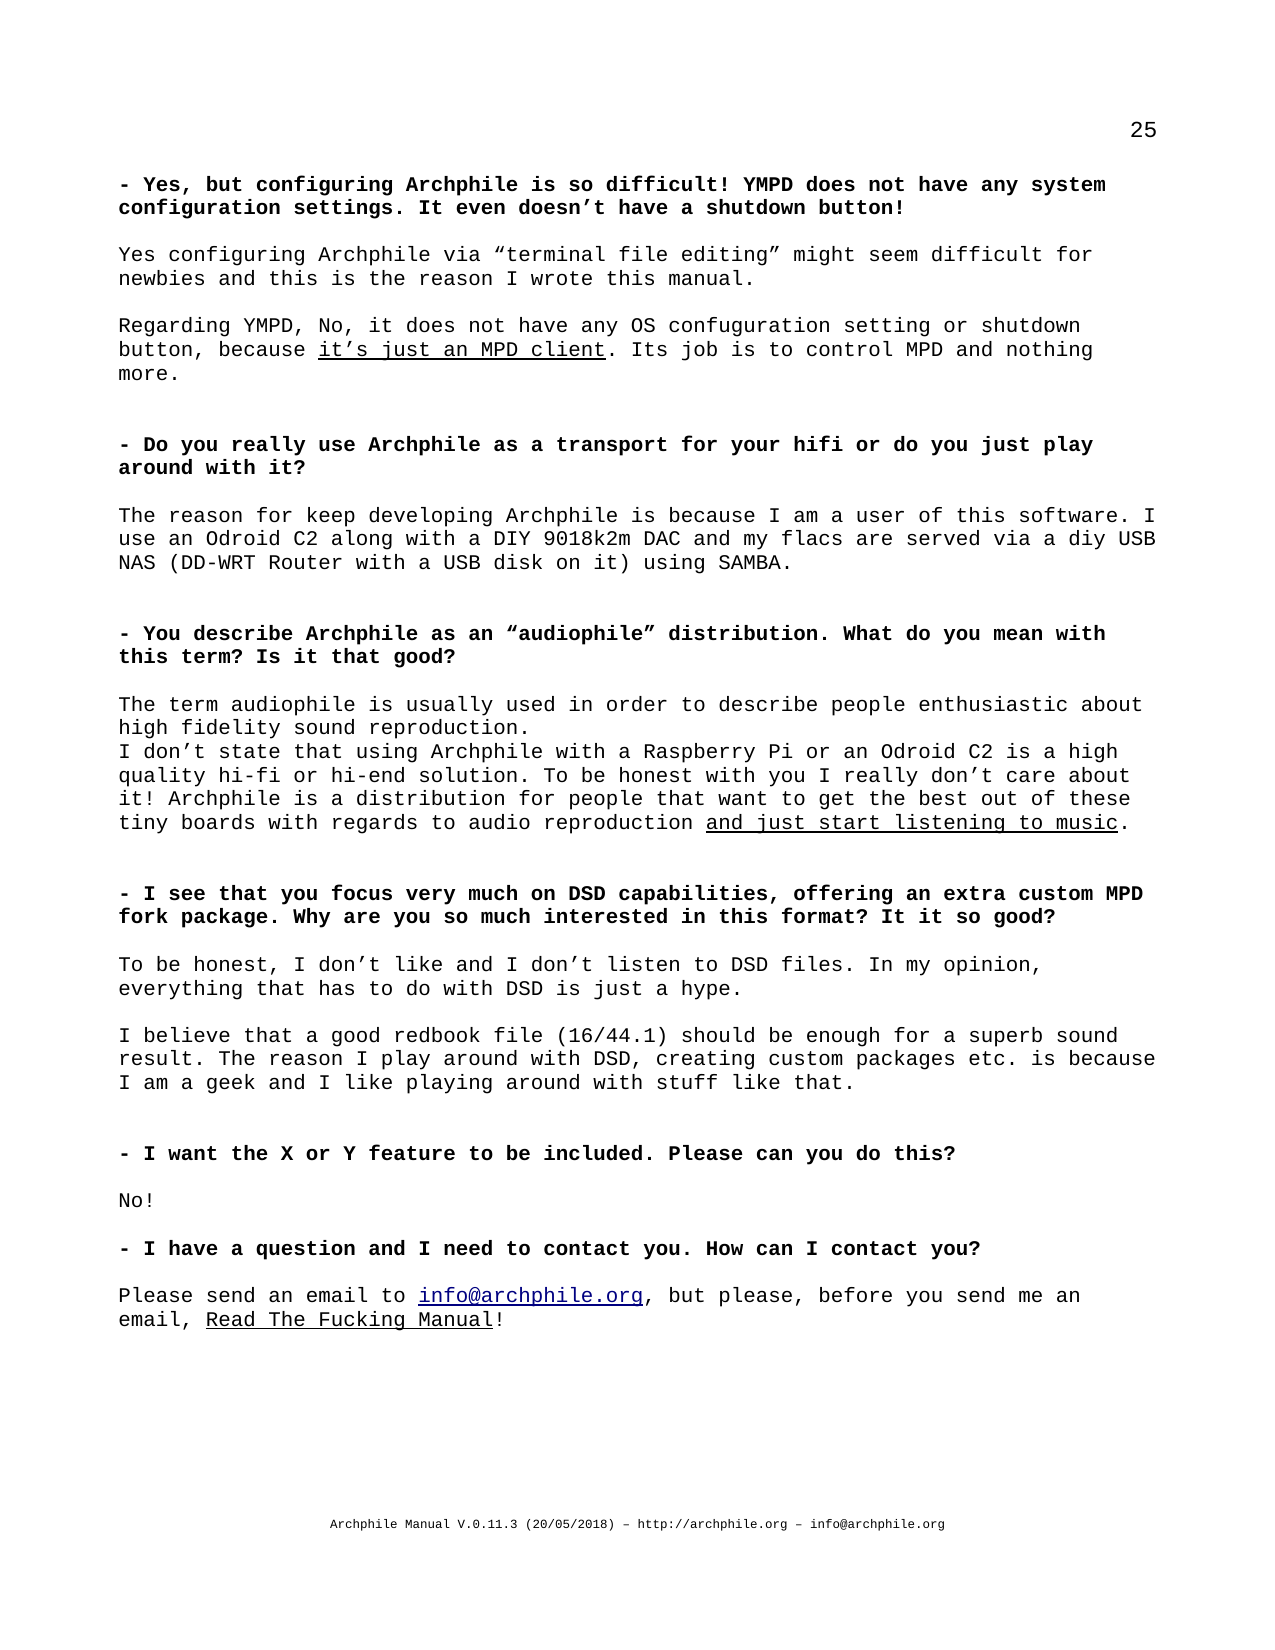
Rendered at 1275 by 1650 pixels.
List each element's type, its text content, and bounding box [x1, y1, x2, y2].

text To be honest, I don’t like and I don’t listen to DSD files. In my opinion, everything that has to do with DSD is just a hype. [118, 954, 1157, 1001]
text - Yes, but configuring Archphile is so difficult! YMPD does not have any system configuration settings. It even doesn’t have a shutdown button! [118, 173, 1157, 221]
text The term audiophile is usually used in order to describe people enthusiastic about high fidelity sound reproduction. [118, 694, 1157, 741]
text - You describe Archphile as an “audiophile” distribution. What do you mean with this term? Is it that good? [118, 623, 1157, 670]
text - I want the X or Y feature to be included. Please can you do this? [118, 1143, 1157, 1167]
text The reason for keep developing Archphile is because I am a user of this software. I use an Odroid C2 along with a DIY 9018k2m DAC and my flacs are served via a diy USB NAS (DD-WRT Router with a USB disk on it) using SAMBA. [118, 504, 1157, 576]
text Regarding YMPD, No, it does not have any OS confuguration setting or shutdown button, because it’s just an MPD client. Its job is to control MPD and nothing more. [118, 315, 1157, 386]
text Please send an email to info@archphile.org, but please, before you send me an email, Read The Fucking Manual! [118, 1285, 1157, 1332]
text - I see that you focus very much on DSD capabilities, offering an extra custom MPD fork package. Why are you so much interested in this format? It it so good? [118, 883, 1157, 930]
text - Do you really use Archphile as a transport for your hifi or do you just play around with it? [118, 434, 1157, 481]
text I don’t state that using Archphile with a Raspberry Pi or an Odroid C2 is a high quality hi-fi or hi-end solution. To be honest with you I really don’t care about it! Archphile is a distribution for people that want to get the best out of these tiny boards with regards to audio reproduction and just start listening to music. [118, 741, 1157, 836]
text No! [118, 1190, 1157, 1214]
text - I have a question and I need to contact you. How can I contact you? [118, 1238, 1157, 1261]
text Yes configuring Archphile via “terminal file editing” might seem difficult for newbies and this is the reason I wrote this manual. [118, 244, 1157, 292]
text I believe that a good redbook file (16/44.1) should be enough for a superb sound result. The reason I play around with DSD, creating custom packages etc. is because I am a geek and I like playing around with stuff like that. [118, 1025, 1157, 1096]
